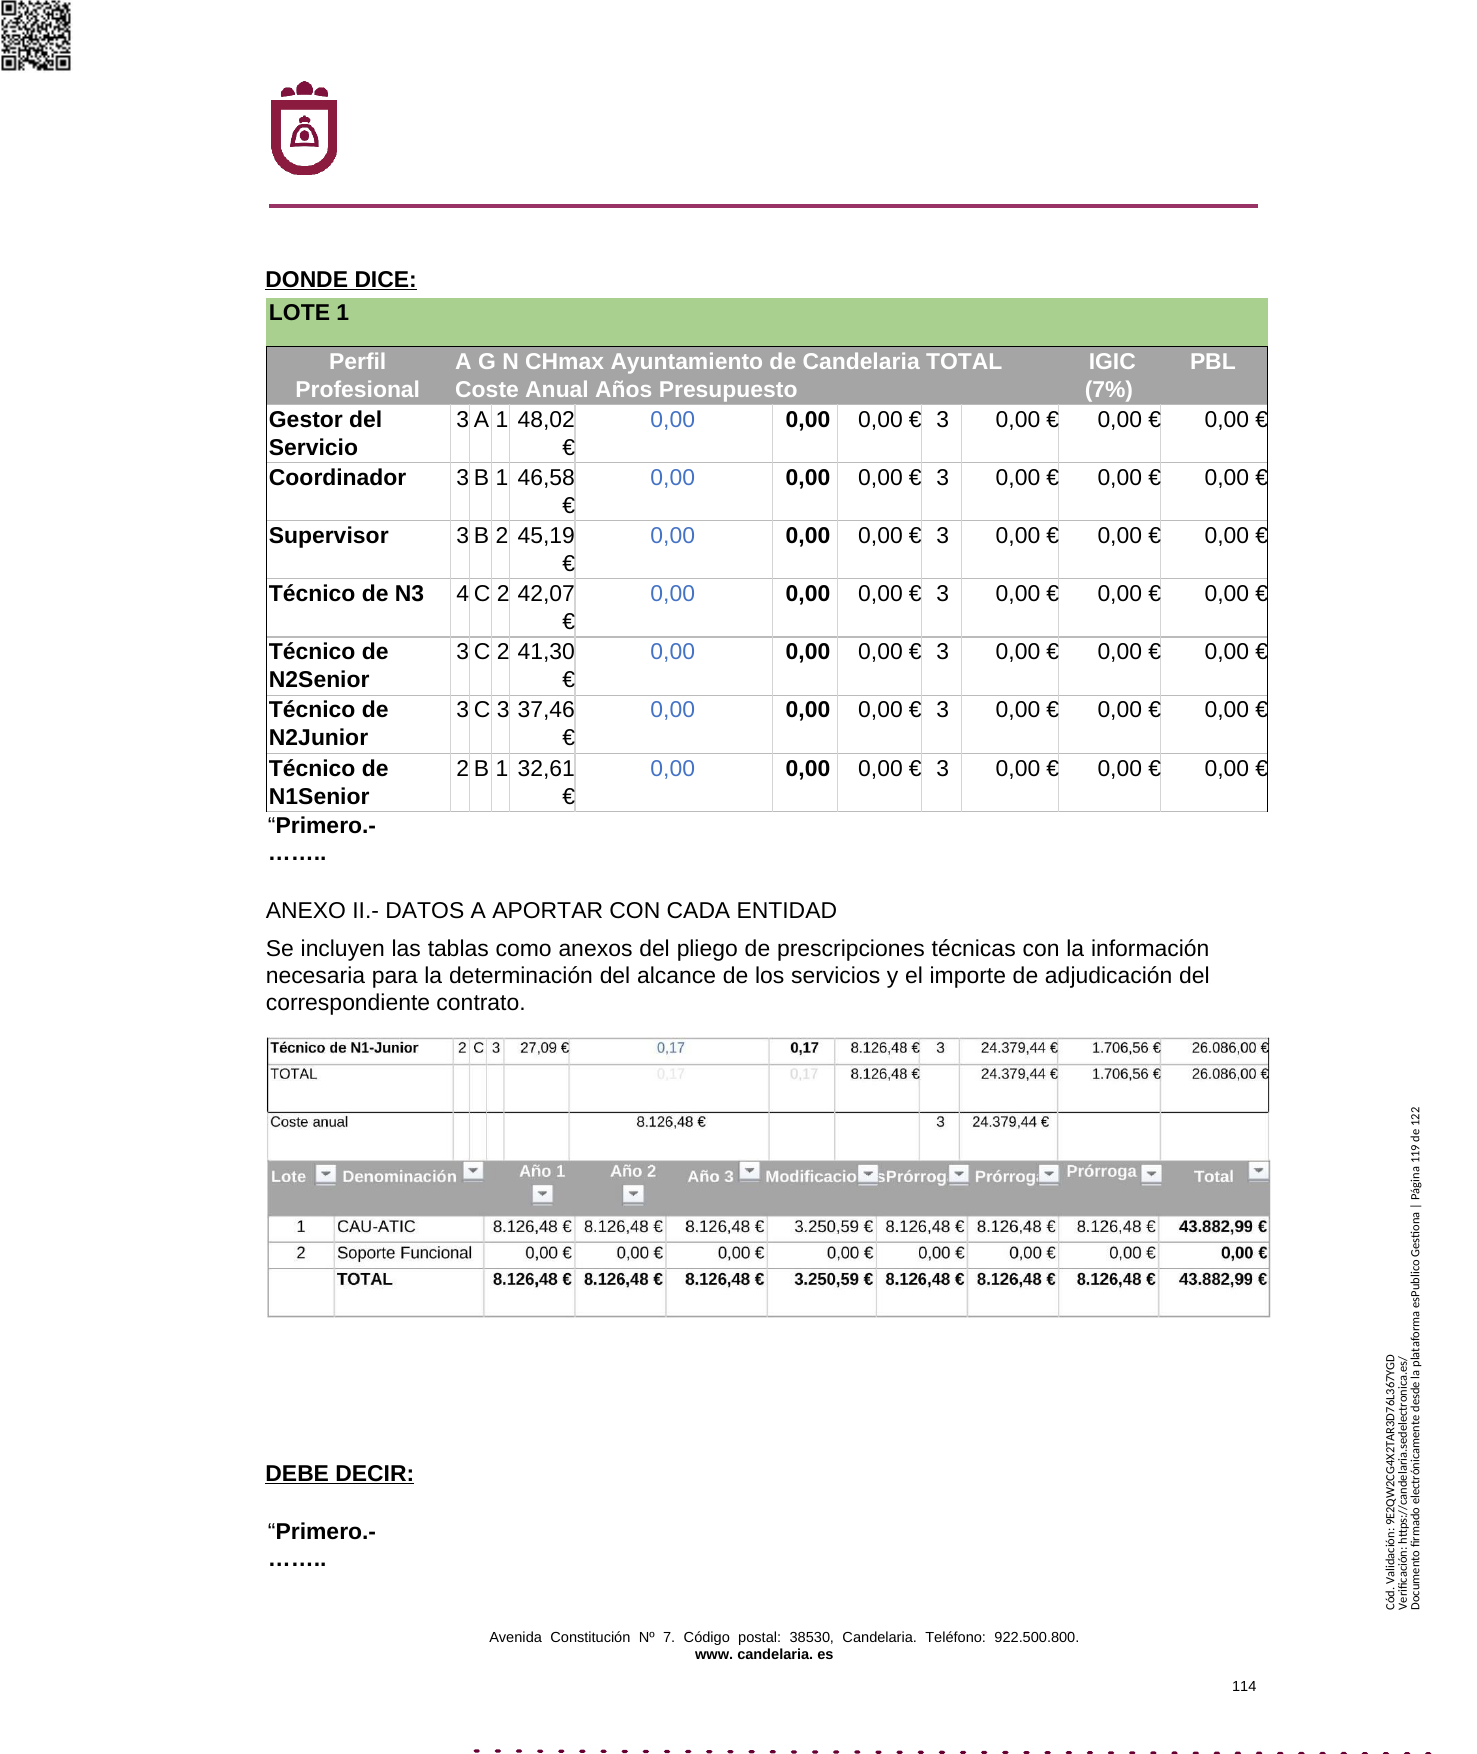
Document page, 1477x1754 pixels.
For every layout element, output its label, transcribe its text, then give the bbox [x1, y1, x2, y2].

table_cell 0,00 [576, 463, 772, 520]
table_cell 0,00 € [838, 754, 921, 811]
table_cell 0,00 € [1161, 405, 1267, 462]
table_cell 0,00 € [962, 638, 1058, 695]
table_cell Perfil Profesional [267, 347, 451, 404]
table_cell 0,00 [773, 754, 837, 811]
table_header LOTE 1 [266, 299, 451, 346]
table_cell 2 [451, 754, 469, 811]
text DEBE DECIR: [265, 1460, 1331, 1487]
text DONDE DICE: [265, 266, 1331, 292]
table_cell 0,00 € [1161, 579, 1267, 636]
table_cell 0,00 € [1161, 696, 1267, 753]
table_cell 0,00 [576, 521, 772, 578]
table_cell 2 [492, 638, 509, 695]
table_cell 0,00 [576, 405, 772, 462]
table_cell 0,00 € [1059, 696, 1160, 753]
table_cell 0,00 € [1059, 579, 1160, 636]
table_cell 3 [451, 696, 469, 753]
table_cell B [470, 521, 491, 578]
table_cell 0,00 € [838, 521, 921, 578]
table_cell 3 [922, 405, 961, 462]
table_cell 2 [492, 579, 509, 636]
table_cell 0,00 € [838, 579, 921, 636]
table_cell 0,00 € [962, 521, 1058, 578]
table_cell 32,61 € [510, 754, 574, 811]
table_cell B [470, 754, 491, 811]
table_header [451, 299, 1059, 346]
table_cell 0,00 € [1059, 638, 1160, 695]
table_cell Técnico de N3 [267, 579, 450, 636]
table_cell 1 [492, 463, 509, 520]
table_cell 0,00 [773, 579, 837, 636]
table_cell 0,00 [576, 754, 772, 811]
table_cell IGIC (7%) [1059, 347, 1161, 404]
table_cell 3 [922, 463, 961, 520]
table_cell 0,00 € [1161, 463, 1267, 520]
table_cell 0,00 € [838, 463, 921, 520]
table_cell A [470, 405, 491, 462]
table_cell Técnico de N1Senior [267, 754, 450, 811]
table_cell 0,00 € [838, 696, 921, 753]
table_cell C [470, 638, 491, 695]
table_cell Técnico de N2Junior [267, 696, 450, 753]
text Se incluyen las tablas como anexos del pliego de prescripciones técnicas con la información necesaria para la determinación del alcance de los servicios y el importe de adjudicación del correspondiente contrato. [266, 934, 1210, 1015]
table_cell 0,00 € [1059, 463, 1160, 520]
table_cell Gestor del Servicio [267, 405, 450, 462]
table_cell 3 [451, 638, 469, 695]
table_cell 3 [922, 521, 961, 578]
table_cell 3 [922, 638, 961, 695]
table_cell 42,07 € [510, 579, 574, 636]
table_cell 37,46 € [510, 696, 574, 753]
table_cell 3 [922, 579, 961, 636]
table_cell 45,19 € [510, 521, 574, 578]
table_cell 0,00 € [1161, 754, 1267, 811]
table_cell 0,00 € [962, 754, 1058, 811]
table_cell 0,00 [773, 405, 837, 462]
table_cell Coordinador [267, 463, 450, 520]
table_cell 2 [492, 521, 509, 578]
table_cell 0,00 [773, 463, 837, 520]
table_cell 0,00 [576, 638, 772, 695]
table_cell 0,00 € [962, 463, 1058, 520]
table_cell 0,00 € [838, 638, 921, 695]
table_cell 4 [451, 579, 469, 636]
table_cell B [470, 463, 491, 520]
table_cell 3 [451, 521, 469, 578]
table_cell 48,02 € [510, 405, 574, 462]
table_cell 0,00 € [1161, 521, 1267, 578]
table_cell 3 [451, 463, 469, 520]
table_cell 0,00 [576, 696, 772, 753]
table_cell 1 [492, 754, 509, 811]
text ANEXO II.- DATOS A APORTAR CON CADA ENTIDAD [266, 897, 1263, 923]
text “Primero.- …….. [268, 1518, 439, 1572]
table_cell C [470, 696, 491, 753]
table_cell Supervisor [267, 521, 450, 578]
table_cell 3 [922, 696, 961, 753]
table_cell 3 [492, 696, 509, 753]
table_cell 0,00 € [1059, 754, 1160, 811]
table_cell 0,00 [773, 521, 837, 578]
table_cell 0,00 € [962, 696, 1058, 753]
table_cell PBL [1161, 347, 1267, 404]
table_header [1059, 299, 1161, 346]
text “Primero.- …….. [268, 812, 439, 865]
table_cell A G N CHmax Ayuntamiento de Candelaria TOTAL Coste Anual Años Presupuesto [451, 347, 1059, 404]
table_cell 0,00 [576, 579, 772, 636]
table_cell 0,00 € [962, 579, 1058, 636]
table_cell 46,58 € [510, 463, 574, 520]
table_cell 0,00 € [1161, 638, 1267, 695]
table_cell C [470, 579, 491, 636]
table_cell Técnico de N2Senior [267, 638, 450, 695]
table_cell 1 [492, 405, 509, 462]
table_cell 3 [922, 754, 961, 811]
table_cell 0,00 € [962, 405, 1058, 462]
table_cell 0,00 [773, 696, 837, 753]
table_cell 0,00 € [1059, 521, 1160, 578]
table_cell 0,00 [773, 638, 837, 695]
table_cell 3 [451, 405, 469, 462]
table_cell 41,30 € [510, 638, 574, 695]
table_cell 0,00 € [1059, 405, 1160, 462]
table_header [1161, 299, 1268, 346]
table_cell 0,00 € [838, 405, 921, 462]
